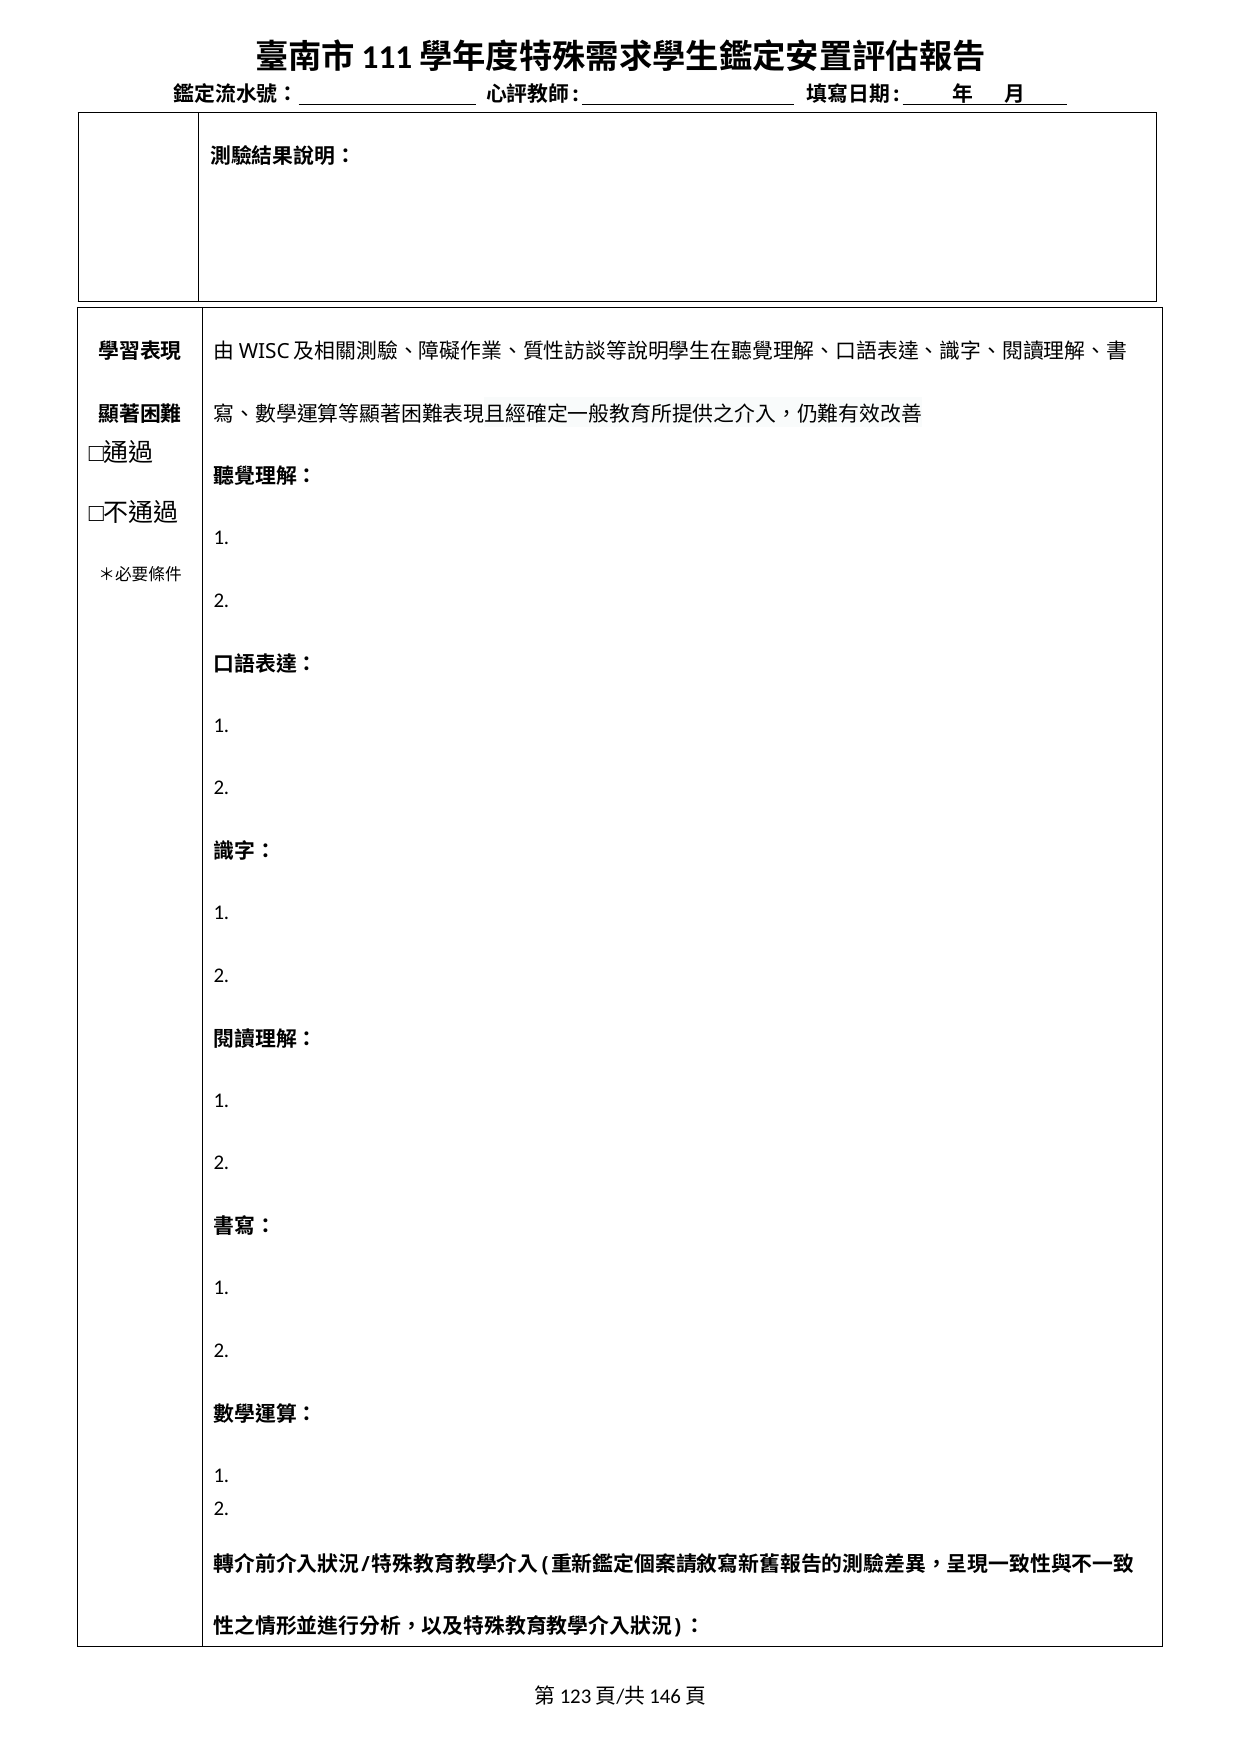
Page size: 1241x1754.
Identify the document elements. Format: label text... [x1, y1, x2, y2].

table_cell [79, 113, 198, 301]
table_header 學習表現 顯著困難 □通過 □不通過 ＊必要條件 [78, 308, 202, 1646]
table_cell [1157, 112, 1162, 301]
table_header 由WISC及相關測驗、障礙作業、質性訪談等說明學生在聽覺理解、口語表達、識字、閱讀理解、書寫、數學運算等顯著困難表現且經確定一般教育所提供之介入，仍難有效改善 聽覺理解： 1. 2. 口語表達： 1. 2. 識字： 1. 2. 閱讀理解： 1. 2. 書寫： 1. 2. 數學運算： 1. 2. 轉介前介入狀況/特殊教育教學介入(重新鑑定個案請敘寫新舊報告的測驗差異，呈現一致性與不一致性之情形並進行分析，以及特殊教育教學介入狀況)： [203, 308, 1162, 1646]
table_cell 測驗結果說明： [199, 113, 1156, 301]
